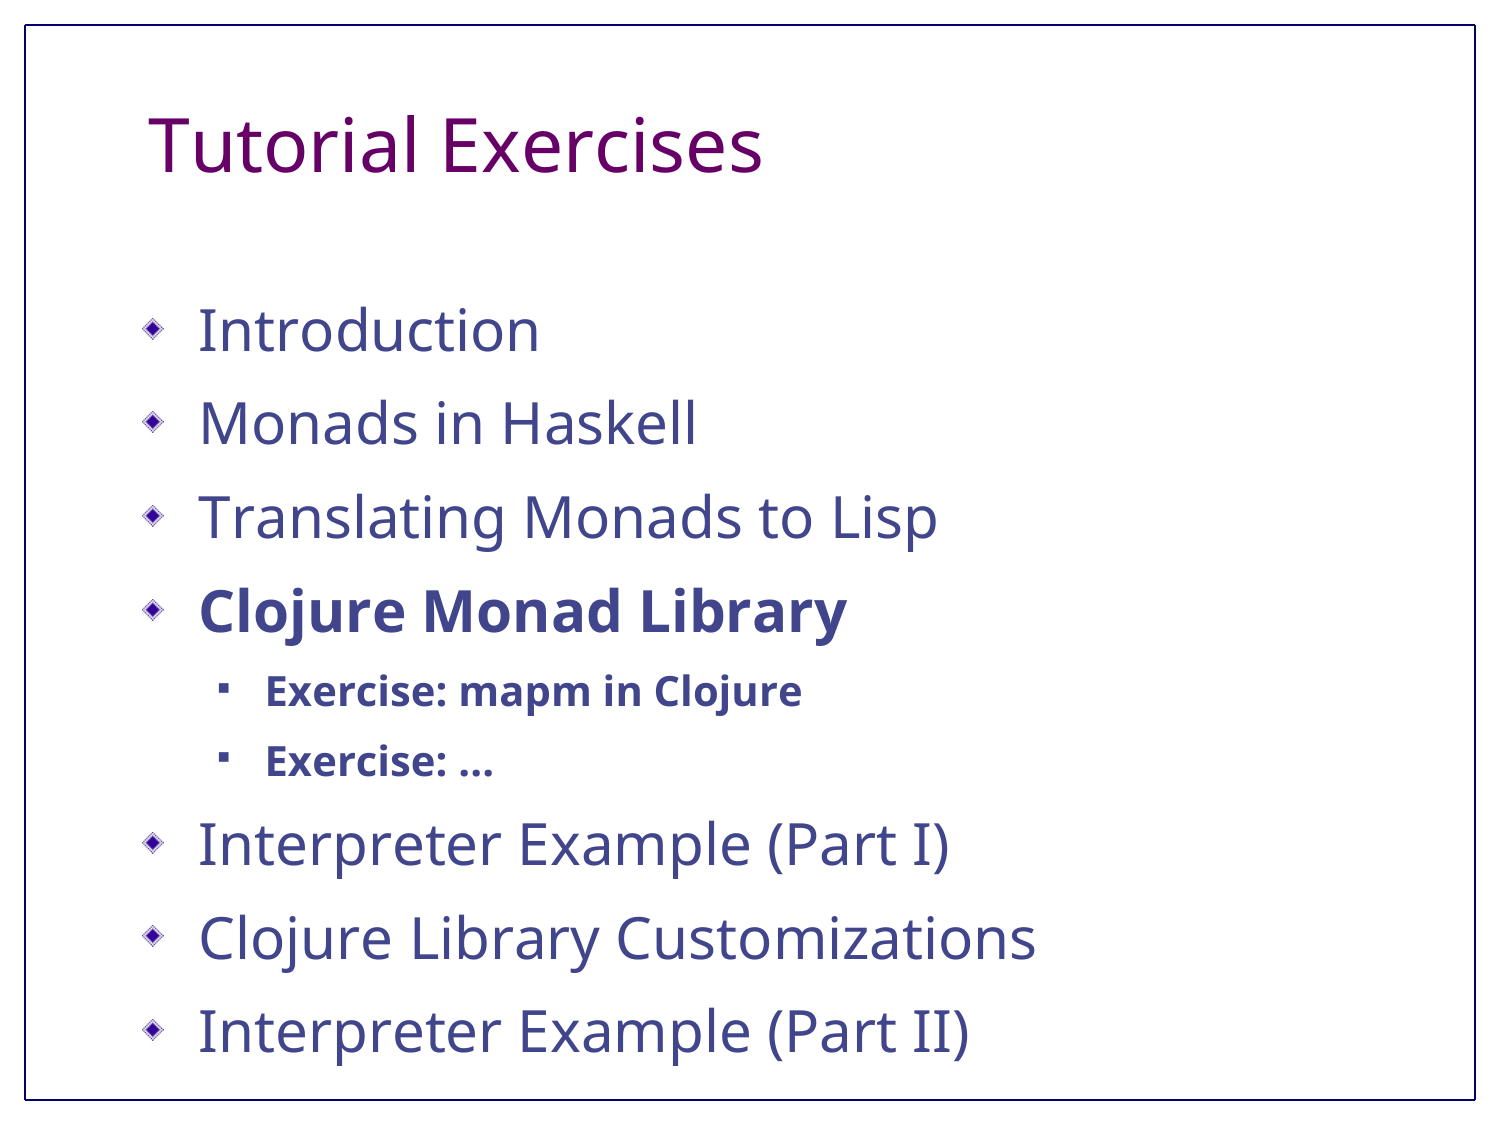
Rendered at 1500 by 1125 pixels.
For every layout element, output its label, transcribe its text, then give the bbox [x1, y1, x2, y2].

list Introduction Monads in Haskell Translating Monads to Lisp Clojure Monad Library Exercise: mapm in Clojure Exercise: ... Interpreter Example (Part I) Clojure Library Customizations Interpreter Example (Part II) [142, 289, 1418, 998]
title Tutorial Exercises [148, 49, 1386, 238]
picture [142, 1019, 164, 1041]
